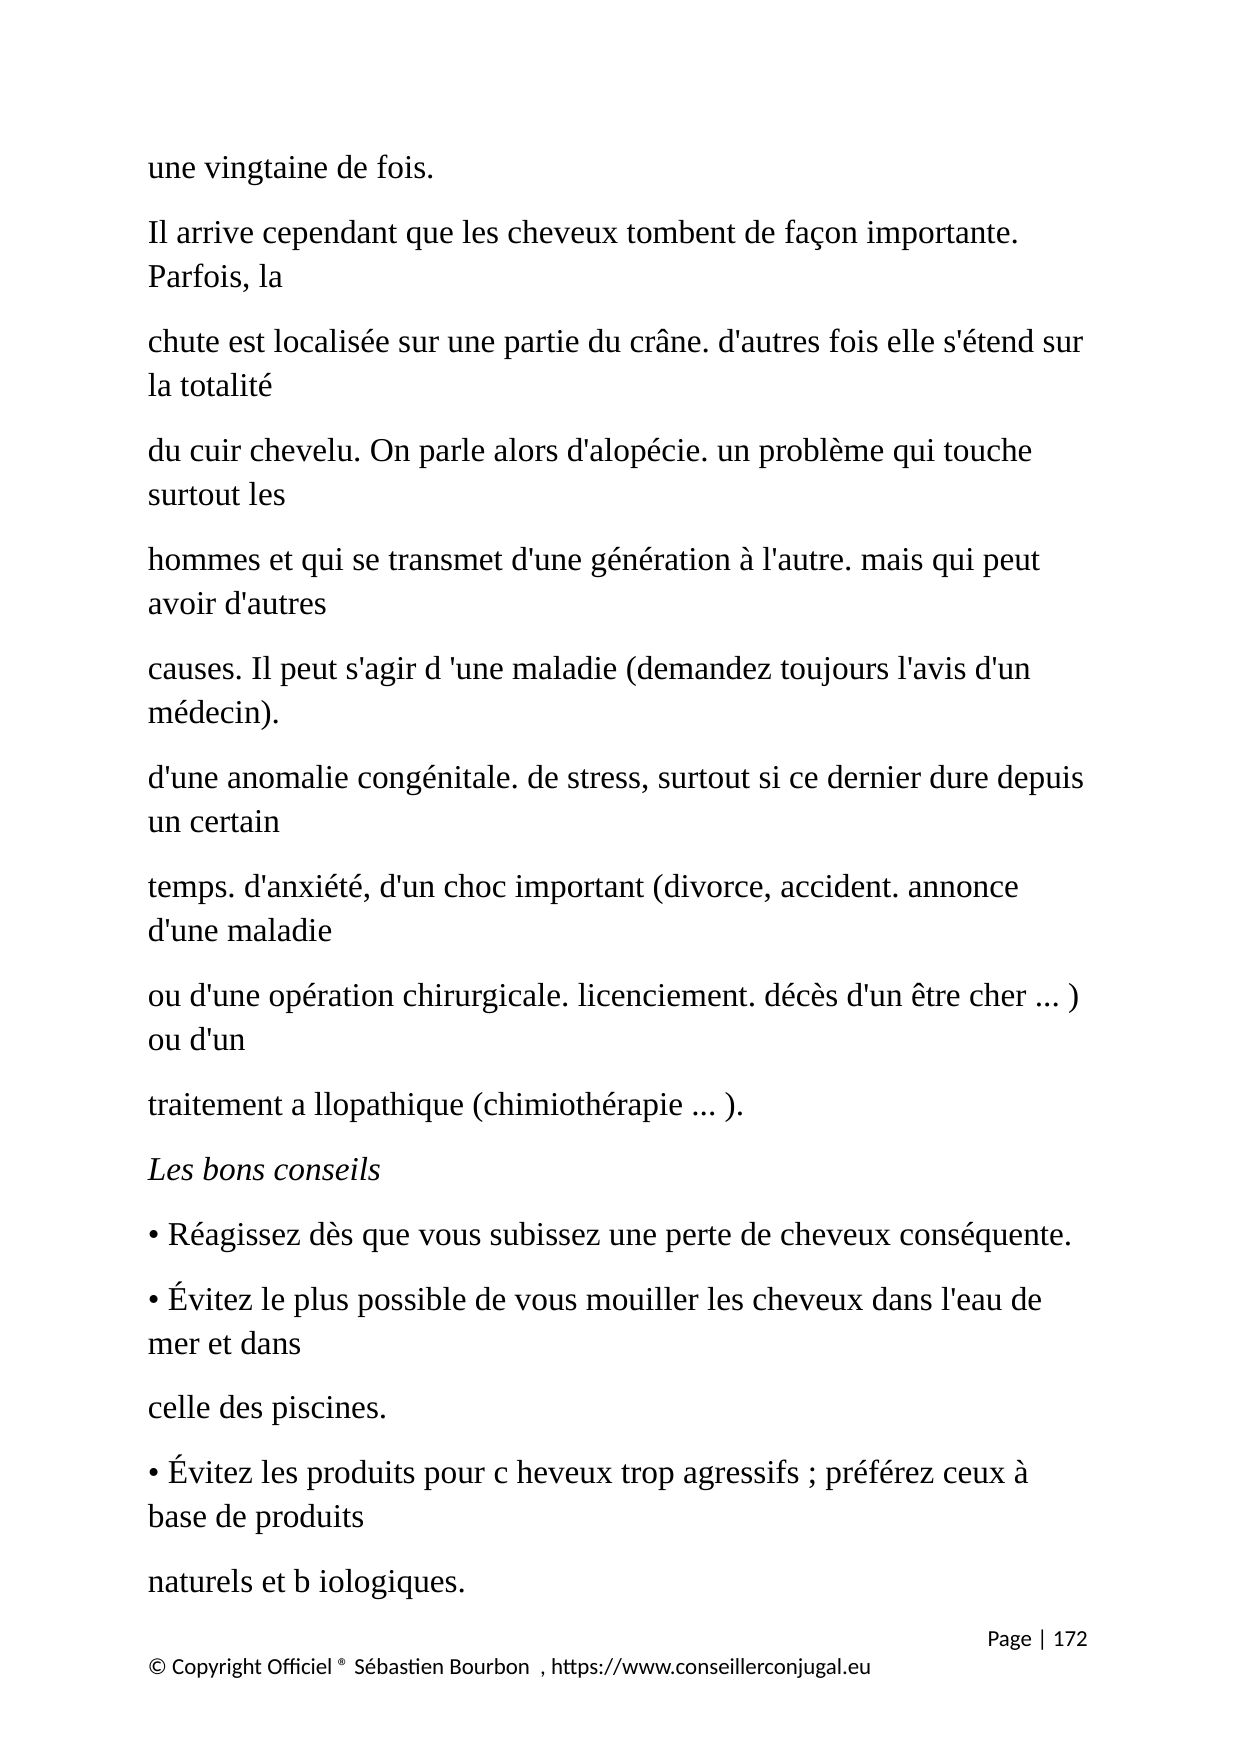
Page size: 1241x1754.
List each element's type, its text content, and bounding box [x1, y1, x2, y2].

text causes. Il peut s'agir d 'une maladie (demandez toujours l'avis d'un médecin). [148, 648, 1093, 731]
text temps. d'anxiété, d'un choc important (divorce, accident. annonce d'une maladie [148, 866, 1093, 949]
text naturels et b iologiques. [148, 1562, 1093, 1600]
text chute est localisée sur une partie du crâne. d'autres fois elle s'étend sur la totalité [148, 321, 1093, 404]
text hommes et qui se transmet d'une génération à l'autre. mais qui peut avoir d'autres [148, 539, 1093, 622]
text traitement a llopathique (chimiothérapie ... ). [148, 1084, 1093, 1122]
text Les bons conseils [148, 1149, 1093, 1187]
text Il arrive cependant que les cheveux tombent de façon importante. Parfois, la [148, 212, 1093, 295]
text du cuir chevelu. On parle alors d'alopécie. un problème qui touche surtout les [148, 430, 1093, 513]
text une vingtaine de fois. [148, 148, 1093, 186]
text • Évitez le plus possible de vous mouiller les cheveux dans l'eau de mer et dans [148, 1279, 1093, 1361]
text • Évitez les produits pour c heveux trop agressifs ; préférez ceux à base de produits [148, 1453, 1093, 1535]
text ou d'une opération chirurgicale. licenciement. décès d'un être cher ... ) ou d'un [148, 975, 1093, 1058]
text • Réagissez dès que vous subissez une perte de cheveux conséquente. [148, 1214, 1093, 1252]
text celle des piscines. [148, 1388, 1093, 1426]
text d'une anomalie congénitale. de stress, surtout si ce dernier dure depuis un certain [148, 757, 1093, 840]
